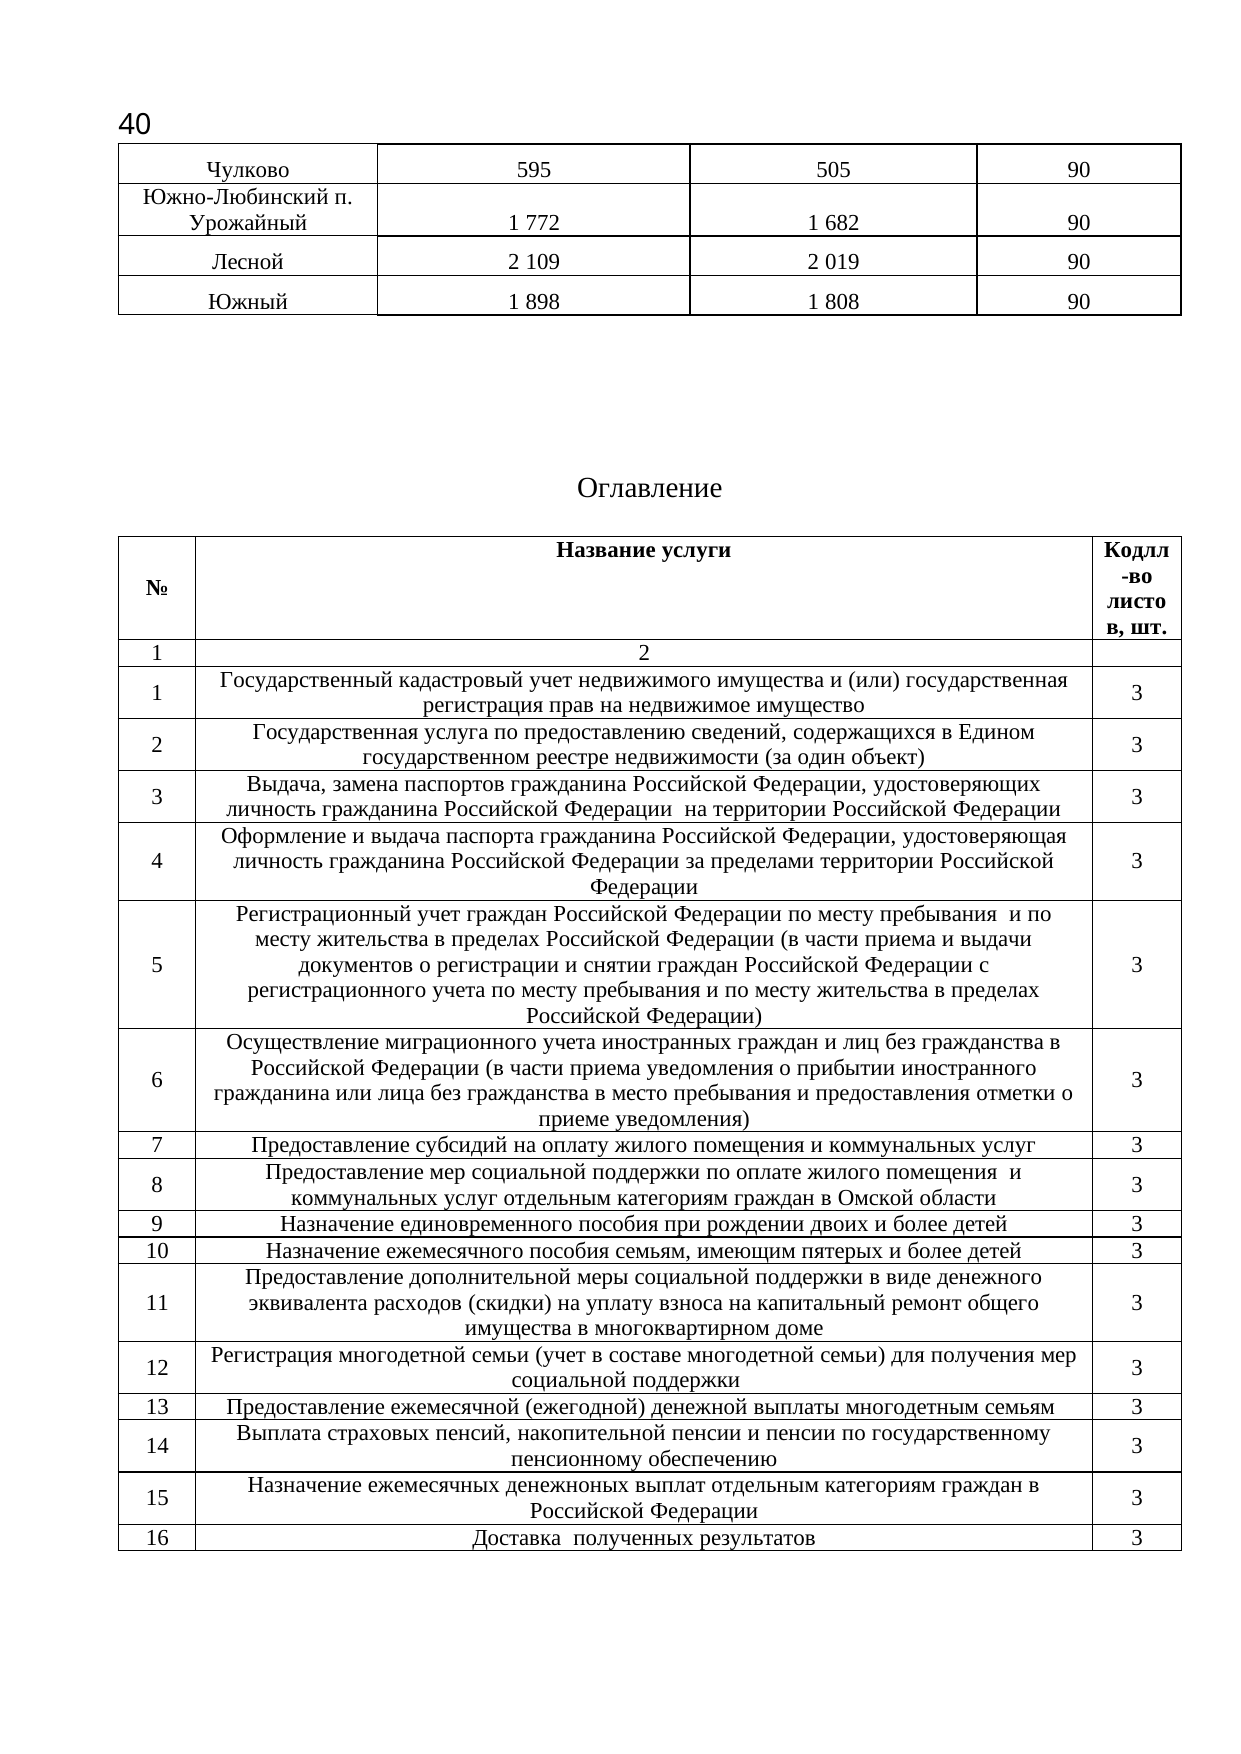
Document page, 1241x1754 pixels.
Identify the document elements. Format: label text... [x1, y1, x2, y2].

table_cell 505 [691, 145, 976, 182]
table_cell 14 [119, 1420, 195, 1471]
table_cell Лесной [119, 236, 377, 274]
table_cell 1 [119, 667, 195, 718]
table_cell Выплата страховых пенсий, накопительной пенсии и пенсии по государственному пенсионному обеспечению [196, 1420, 1092, 1471]
table_cell 3 [1093, 667, 1181, 718]
table_header № [119, 537, 195, 639]
table_cell Осуществление миграционного учета иностранных граждан и лиц без гражданства в Российской Федерации (в части приема уведомления о прибытии иностранного гражданина или лица без гражданства в место пребывания и предоставления отметки о приеме уведомления) [196, 1029, 1092, 1131]
table_cell 3 [1093, 823, 1181, 899]
table_cell 3 [1093, 901, 1181, 1028]
table_cell 1 808 [691, 276, 976, 314]
table_cell 3 [1093, 1159, 1181, 1210]
table_cell Назначение единовременного пособия при рождении двоих и более детей [196, 1211, 1092, 1236]
table_cell 3 [1093, 1525, 1181, 1550]
table_cell 3 [1093, 1394, 1181, 1419]
table_cell Назначение ежемесячных денежноных выплат отдельным категориям граждан в Российской Федерации [196, 1473, 1092, 1523]
table_cell Регистрация многодетной семьи (учет в составе многодетной семьи) для получения мер социальной поддержки [196, 1342, 1092, 1393]
table_cell 11 [119, 1264, 195, 1341]
table_cell 3 [1093, 1132, 1181, 1158]
table_cell 595 [378, 145, 689, 182]
table_cell 1 772 [378, 184, 689, 235]
table_cell 1 682 [691, 184, 976, 235]
table_cell 15 [119, 1473, 195, 1523]
table_cell 5 [119, 901, 195, 1028]
table_cell 9 [119, 1211, 195, 1236]
table_cell Государственная услуга по предоставлению сведений, содержащихся в Едином государственном реестре недвижимости (за один объект) [196, 719, 1092, 770]
table_cell 1 898 [378, 276, 689, 314]
table_cell 3 [1093, 1029, 1181, 1131]
table_cell Оформление и выдача паспорта гражданина Российской Федерации, удостоверяющая личность гражданина Российской Федерации за пределами территории Российской Федерации [196, 823, 1092, 899]
table_cell Регистрационный учет граждан Российской Федерации по месту пребывания и по месту жительства в пределах Российской Федерации (в части приема и выдачи документов о регистрации и снятии граждан Российской Федерации с регистрационного учета по месту пребывания и по месту жительства в пределах Российской Федерации) [196, 901, 1092, 1028]
table_cell Доставка полученных результатов [196, 1525, 1092, 1550]
subtitle Оглавление [118, 471, 1181, 503]
table_cell 4 [119, 823, 195, 899]
table_cell Чулково [119, 144, 377, 182]
table_header Название услуги [196, 537, 1092, 639]
table_cell 2 [119, 719, 195, 770]
table_cell 3 [1093, 719, 1181, 770]
table_cell 12 [119, 1342, 195, 1393]
table_cell 90 [978, 145, 1180, 182]
table_cell 6 [119, 1029, 195, 1131]
table_cell 3 [119, 771, 195, 822]
table_cell 2 019 [691, 237, 976, 274]
table_cell Южно-Любинский п. Урожайный [119, 184, 377, 235]
table_cell 90 [978, 276, 1180, 314]
table_cell 3 [1093, 1211, 1181, 1236]
table_cell 3 [1093, 1473, 1181, 1523]
table_cell Предоставление ежемесячной (ежегодной) денежной выплаты многодетным семьям [196, 1394, 1092, 1419]
table_cell 3 [1093, 1420, 1181, 1471]
table_cell Предоставление дополнительной меры социальной поддержки в виде денежного эквивалента расходов (скидки) на уплату взноса на капитальный ремонт общего имущества в многоквартирном доме [196, 1264, 1092, 1341]
table_cell 3 [1093, 1342, 1181, 1393]
table_cell 10 [119, 1238, 195, 1263]
table_header Кодлл-во листов, шт. [1093, 537, 1181, 639]
table_cell 13 [119, 1394, 195, 1419]
table_cell 2 [196, 640, 1092, 666]
table_cell 90 [978, 184, 1180, 235]
table_cell 16 [119, 1525, 195, 1550]
table_cell 3 [1093, 1238, 1181, 1263]
table_cell 2 109 [378, 237, 689, 274]
table_cell 7 [119, 1132, 195, 1158]
table_cell 1 [119, 640, 195, 666]
table_cell Южный [119, 276, 377, 314]
table_cell 3 [1093, 771, 1181, 822]
table_cell Выдача, замена паспортов гражданина Российской Федерации, удостоверяющих личность гражданина Российской Федерации на территории Российской Федерации [196, 771, 1092, 822]
table_cell 90 [978, 237, 1180, 274]
table_cell Предоставление мер социальной поддержки по оплате жилого помещения и коммунальных услуг отдельным категориям граждан в Омской области [196, 1159, 1092, 1210]
table_cell 8 [119, 1159, 195, 1210]
table_cell Предоставление субсидий на оплату жилого помещения и коммунальных услуг [196, 1132, 1092, 1158]
table_cell Назначение ежемесячного пособия семьям, имеющим пятерых и более детей [196, 1238, 1092, 1263]
table_cell Государственный кадастровый учет недвижимого имущества и (или) государственная регистрация прав на недвижимое имущество [196, 667, 1092, 718]
table_cell 3 [1093, 1264, 1181, 1341]
table_cell [1093, 640, 1181, 666]
